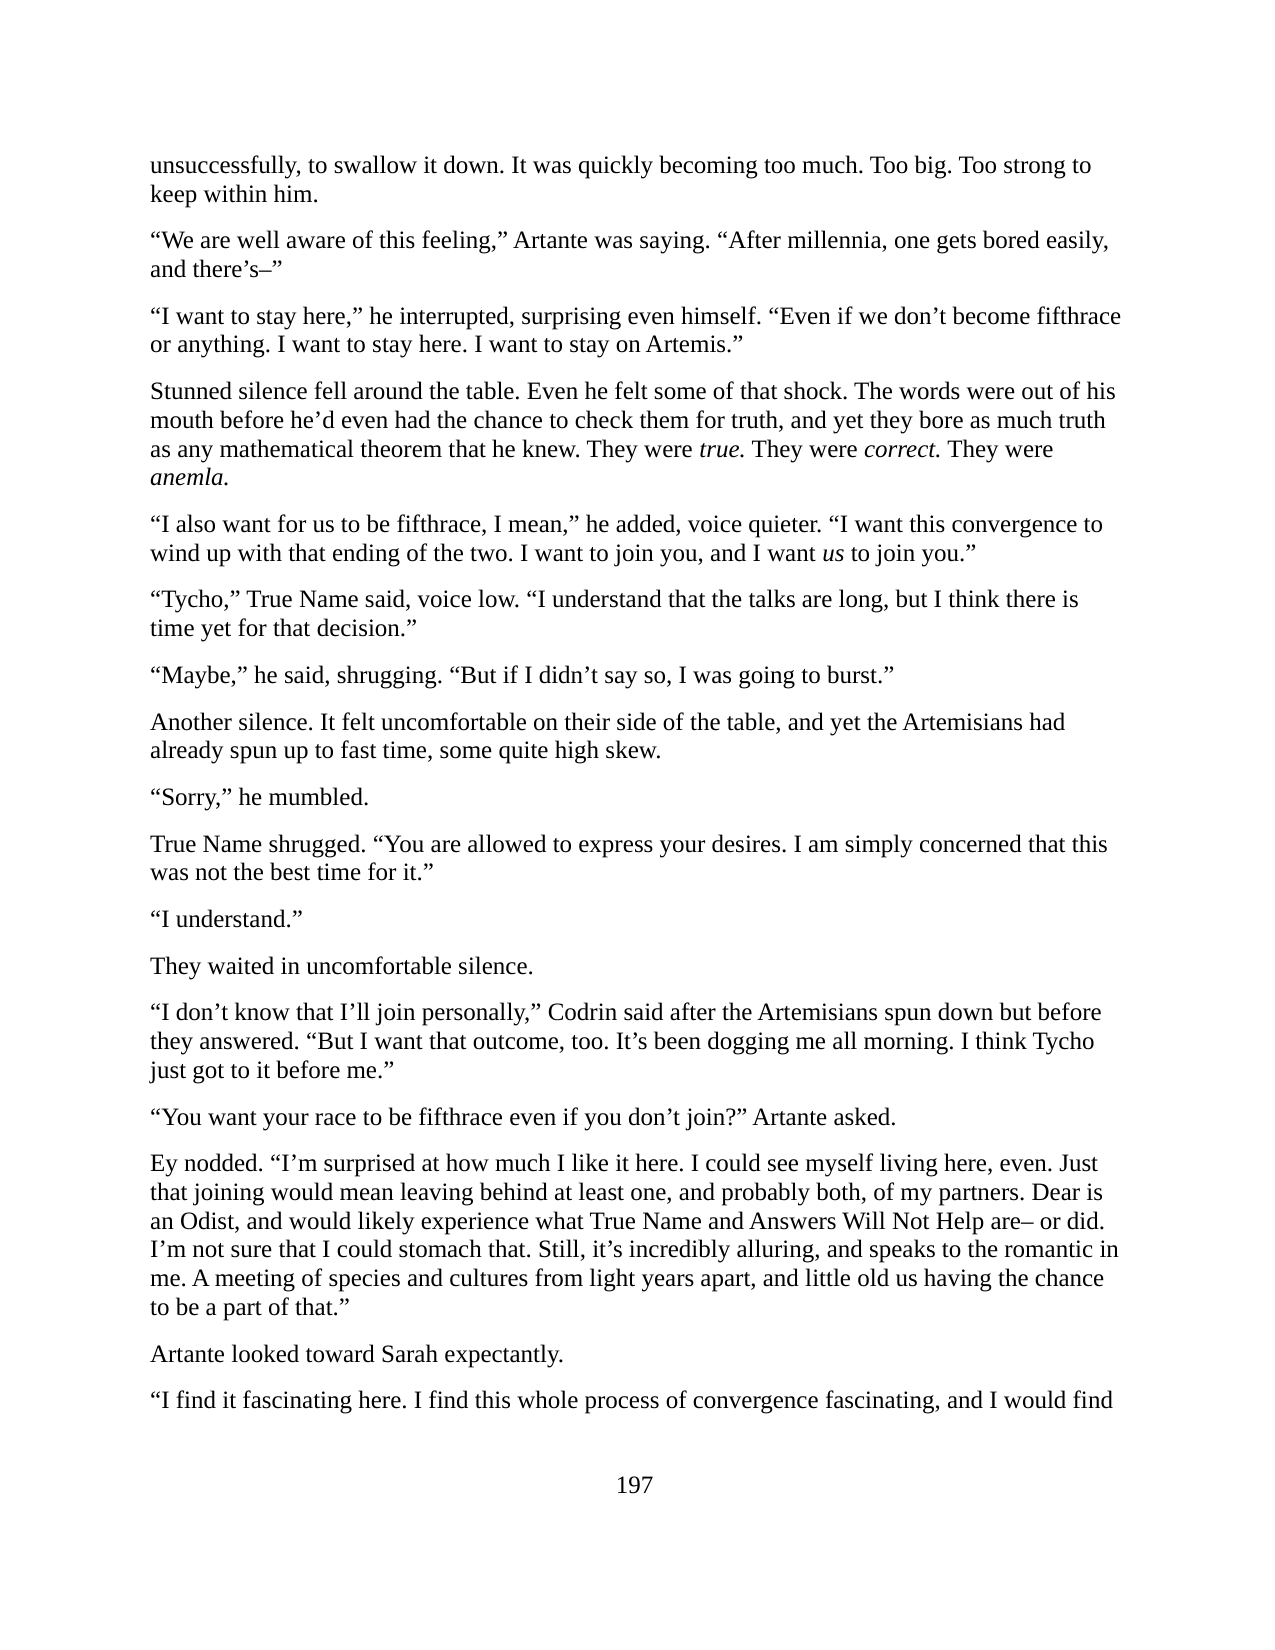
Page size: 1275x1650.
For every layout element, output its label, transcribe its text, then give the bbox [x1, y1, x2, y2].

text “Sorry,” he mumbled. [150, 782, 1125, 811]
text “We are well aware of this feeling,” Artante was saying. “After millennia, one gets bored easily, and there’s–” [150, 225, 1125, 283]
text “Tycho,” True Name said, voice low. “I understand that the talks are long, but I think there is time yet for that decision.” [150, 584, 1125, 642]
text Ey nodded. “I’m surprised at how much I like it here. I could see myself living here, even. Just that joining would mean leaving behind at least one, and probably both, of my partners. Dear is an Odist, and would likely experience what True Name and Answers Will Not Help are– or did. I’m not sure that I could stomach that. Still, it’s incredibly alluring, and speaks to the romantic in me. A meeting of species and cultures from light years apart, and little old us having the chance to be a part of that.” [150, 1148, 1125, 1321]
text “I find it fascinating here. I find this whole process of convergence fascinating, and I would find [150, 1385, 1125, 1414]
text “Maybe,” he said, shrugging. “But if I didn’t say so, I was going to burst.” [150, 660, 1125, 689]
text “I understand.” [150, 904, 1125, 933]
text “I don’t know that I’ll join personally,” Codrin said after the Artemisians spun down but before they answered. “But I want that outcome, too. It’s been dogging me all morning. I think Tycho just got to it before me.” [150, 997, 1125, 1084]
text “I also want for us to be fifthrace, I mean,” he added, voice quieter. “I want this convergence to wind up with that ending of the two. I want to join you, and I want us to join you.” [150, 509, 1125, 567]
text “I want to stay here,” he interrupted, surprising even himself. “Even if we don’t become fifthrace or anything. I want to stay here. I want to stay on Artemis.” [150, 301, 1125, 358]
text unsuccessfully, to swallow it down. It was quickly becoming too much. Too big. Too strong to keep within him. [150, 150, 1125, 207]
text Artante looked toward Sarah expectantly. [150, 1339, 1125, 1367]
text They waited in uncomfortable silence. [150, 951, 1125, 979]
text True Name shrugged. “You are allowed to express your desires. I am simply concerned that this was not the best time for it.” [150, 829, 1125, 886]
text Another silence. It felt uncomfortable on their side of the table, and yet the Artemisians had already spun up to fast time, some quite high skew. [150, 707, 1125, 764]
text “You want your race to be fifthrace even if you don’t join?” Artante asked. [150, 1102, 1125, 1130]
text Stunned silence fell around the table. Even he felt some of that shock. The words were out of his mouth before he’d even had the chance to check them for truth, and yet they bore as much truth as any mathematical theorem that he knew. They were true. They were correct. They were anemla. [150, 376, 1125, 491]
